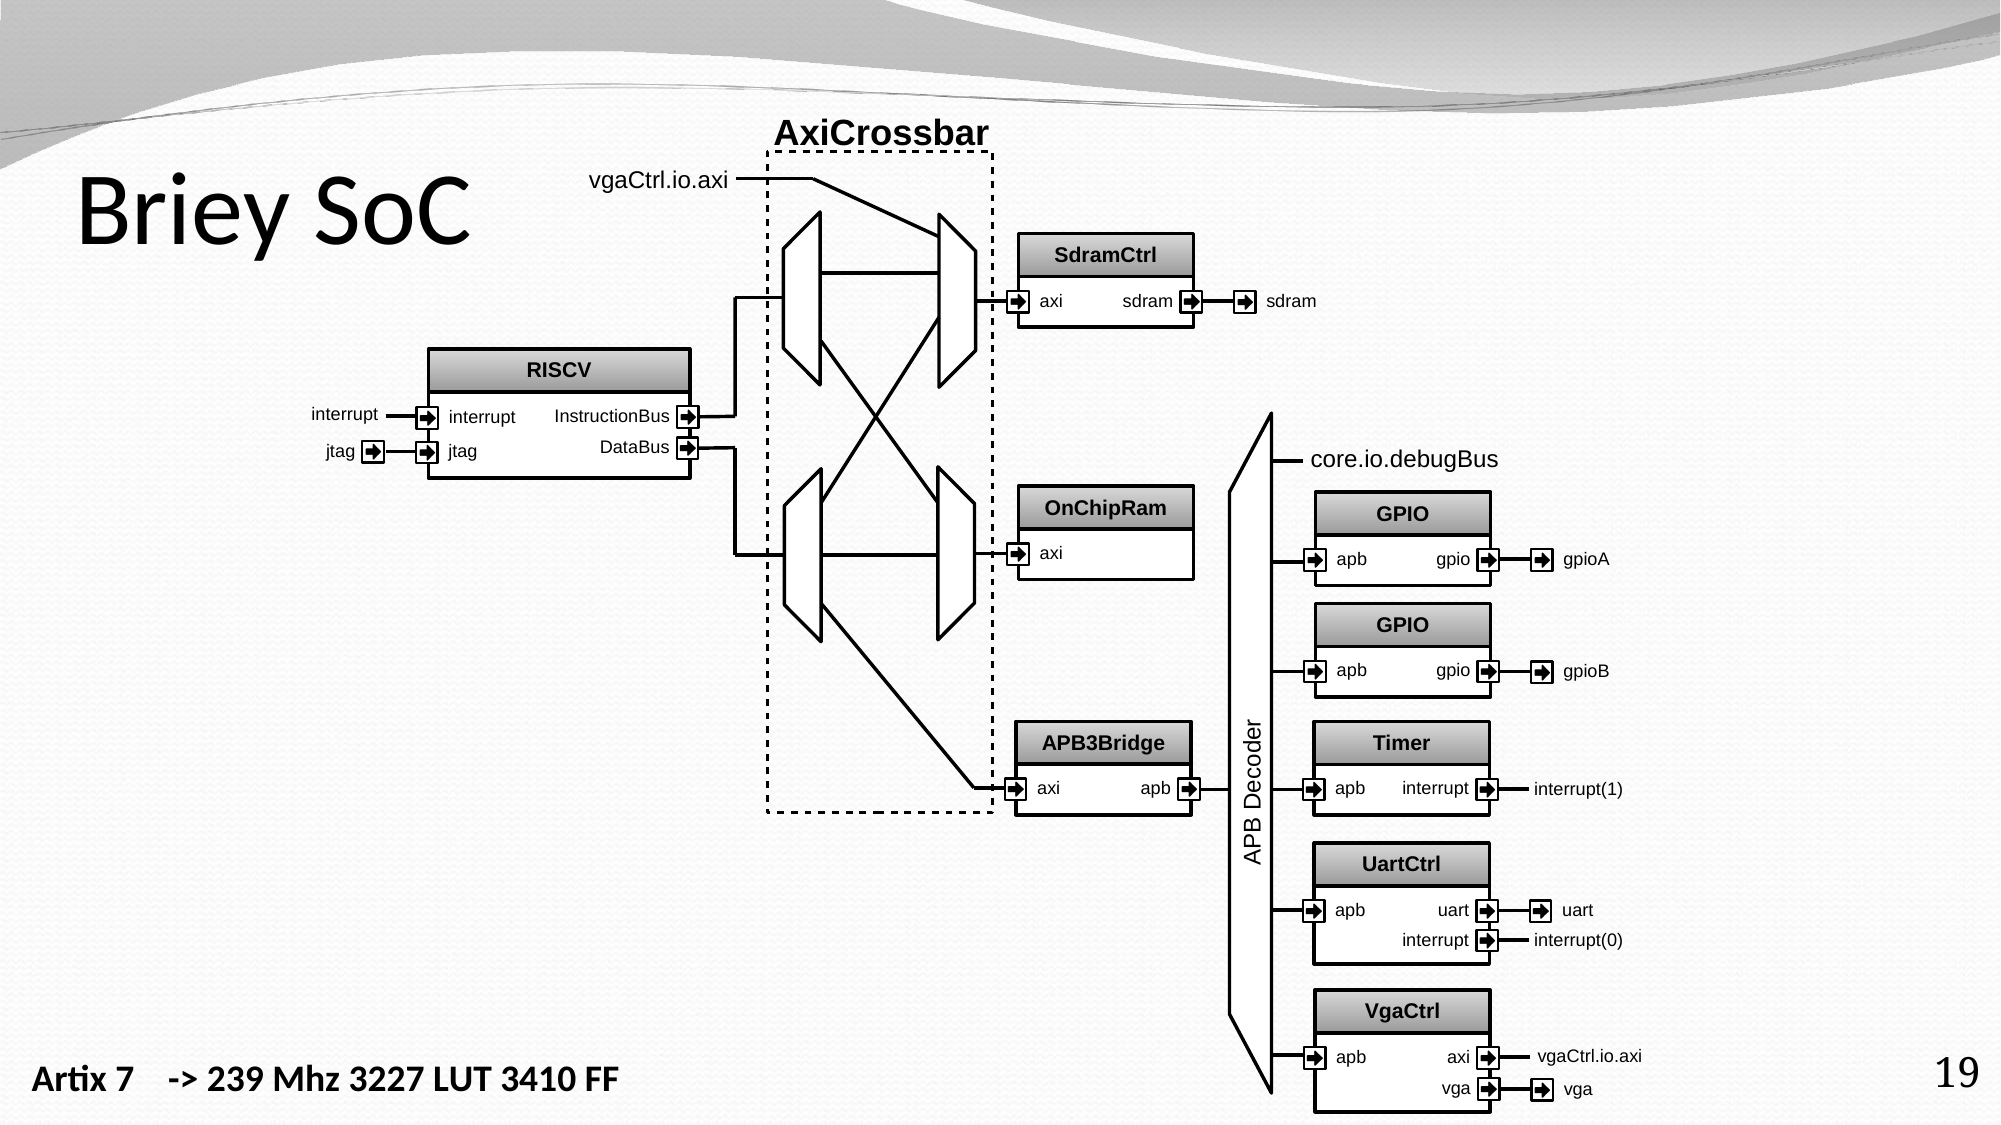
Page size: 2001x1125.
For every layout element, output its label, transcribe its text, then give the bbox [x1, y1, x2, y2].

title Briey SoC [75, 78, 1426, 266]
text_box Artix 7 -> 239 Mhz 3227 LUT 3410 FF [8, 1046, 650, 1125]
picture [0, 0, 2001, 1125]
text_box [1813, 1042, 1981, 1103]
